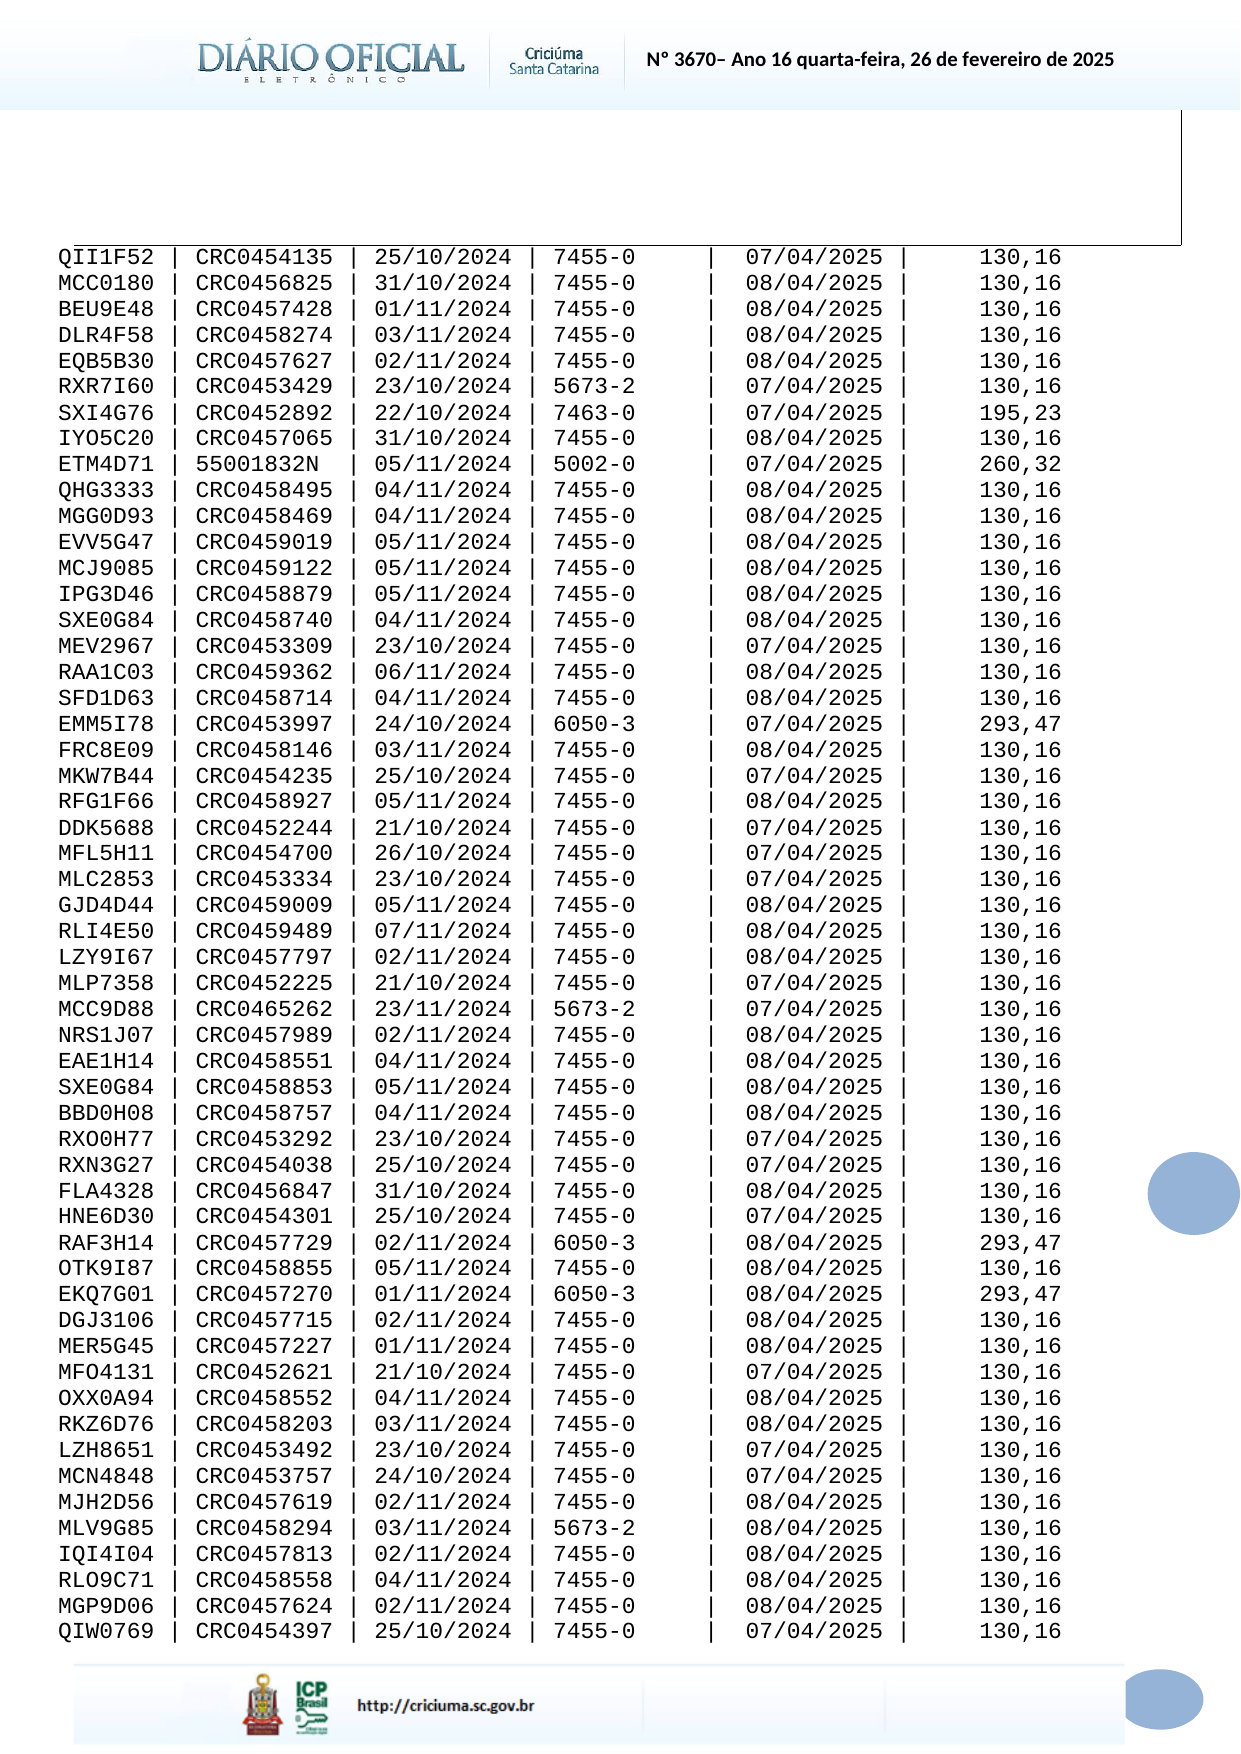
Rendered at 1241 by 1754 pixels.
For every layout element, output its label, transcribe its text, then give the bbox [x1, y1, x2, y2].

text IYO5C20 | CRC0457065 | 31/10/2024 | 7455-0 | 08/04/2025 | 130,16 [44, 427, 1181, 453]
text BEU9E48 | CRC0457428 | 01/11/2024 | 7455-0 | 08/04/2025 | 130,16 [44, 297, 1181, 323]
text EVV5G47 | CRC0459019 | 05/11/2024 | 7455-0 | 08/04/2025 | 130,16 [44, 531, 1181, 556]
text RXN3G27 | CRC0454038 | 25/10/2024 | 7455-0 | 07/04/2025 | 130,16 [44, 1153, 1180, 1179]
text MGG0D93 | CRC0458469 | 04/11/2024 | 7455-0 | 08/04/2025 | 130,16 [44, 504, 1181, 531]
text HNE6D30 | CRC0454301 | 25/10/2024 | 7455-0 | 07/04/2025 | 130,16 [44, 1205, 1171, 1231]
text EAE1H14 | CRC0458551 | 04/11/2024 | 7455-0 | 08/04/2025 | 130,16 [44, 1049, 1181, 1075]
text MCC0180 | CRC0456825 | 31/10/2024 | 7455-0 | 08/04/2025 | 130,16 [44, 271, 1181, 297]
text SXE0G84 | CRC0458853 | 05/11/2024 | 7455-0 | 08/04/2025 | 130,16 [44, 1075, 1181, 1101]
text RAA1C03 | CRC0459362 | 06/11/2024 | 7455-0 | 08/04/2025 | 130,16 [44, 660, 1181, 686]
text MER5G45 | CRC0457227 | 01/11/2024 | 7455-0 | 08/04/2025 | 130,16 [44, 1334, 1181, 1361]
text LZH8651 | CRC0453492 | 23/10/2024 | 7455-0 | 07/04/2025 | 130,16 [44, 1438, 1181, 1464]
text RXR7I60 | CRC0453429 | 23/10/2024 | 5673-2 | 07/04/2025 | 130,16 [44, 375, 1181, 401]
text MJH2D56 | CRC0457619 | 02/11/2024 | 7455-0 | 08/04/2025 | 130,16 [44, 1490, 1181, 1516]
text QIW0769 | CRC0454397 | 25/10/2024 | 7455-0 | 07/04/2025 | 130,16 [44, 1620, 1181, 1646]
text MFO4131 | CRC0452621 | 21/10/2024 | 7455-0 | 07/04/2025 | 130,16 [44, 1361, 1181, 1386]
text MCJ9085 | CRC0459122 | 05/11/2024 | 7455-0 | 08/04/2025 | 130,16 [44, 556, 1181, 582]
text RKZ6D76 | CRC0458203 | 03/11/2024 | 7455-0 | 08/04/2025 | 130,16 [44, 1412, 1181, 1438]
text MCN4848 | CRC0453757 | 24/10/2024 | 7455-0 | 07/04/2025 | 130,16 [44, 1464, 1181, 1490]
text DDK5688 | CRC0452244 | 21/10/2024 | 7455-0 | 07/04/2025 | 130,16 [44, 816, 1181, 842]
text FLA4328 | CRC0456847 | 31/10/2024 | 7455-0 | 08/04/2025 | 130,16 [44, 1179, 1150, 1205]
text MLV9G85 | CRC0458294 | 03/11/2024 | 5673-2 | 08/04/2025 | 130,16 [44, 1516, 1181, 1542]
text MCC9D88 | CRC0465262 | 23/11/2024 | 5673-2 | 07/04/2025 | 130,16 [44, 997, 1181, 1023]
text RAF3H14 | CRC0457729 | 02/11/2024 | 6050-3 | 08/04/2025 | 293,47 [44, 1231, 1181, 1257]
text FRC8E09 | CRC0458146 | 03/11/2024 | 7455-0 | 08/04/2025 | 130,16 [44, 738, 1181, 764]
text MFL5H11 | CRC0454700 | 26/10/2024 | 7455-0 | 07/04/2025 | 130,16 [44, 842, 1181, 868]
text MKW7B44 | CRC0454235 | 25/10/2024 | 7455-0 | 07/04/2025 | 130,16 [44, 764, 1181, 790]
text MLP7358 | CRC0452225 | 21/10/2024 | 7455-0 | 07/04/2025 | 130,16 [44, 971, 1181, 997]
text EQB5B30 | CRC0457627 | 02/11/2024 | 7455-0 | 08/04/2025 | 130,16 [44, 349, 1181, 375]
text IQI4I04 | CRC0457813 | 02/11/2024 | 7455-0 | 08/04/2025 | 130,16 [44, 1542, 1181, 1568]
text MEV2967 | CRC0453309 | 23/10/2024 | 7455-0 | 07/04/2025 | 130,16 [44, 634, 1181, 660]
text EKQ7G01 | CRC0457270 | 01/11/2024 | 6050-3 | 08/04/2025 | 293,47 [44, 1283, 1181, 1309]
text OTK9I87 | CRC0458855 | 05/11/2024 | 7455-0 | 08/04/2025 | 130,16 [44, 1257, 1181, 1283]
text DGJ3106 | CRC0457715 | 02/11/2024 | 7455-0 | 08/04/2025 | 130,16 [44, 1309, 1181, 1334]
text SXE0G84 | CRC0458740 | 04/11/2024 | 7455-0 | 08/04/2025 | 130,16 [44, 608, 1181, 634]
text MGP9D06 | CRC0457624 | 02/11/2024 | 7455-0 | 08/04/2025 | 130,16 [44, 1594, 1181, 1620]
text LZY9I67 | CRC0457797 | 02/11/2024 | 7455-0 | 08/04/2025 | 130,16 [44, 946, 1181, 971]
text DLR4F58 | CRC0458274 | 03/11/2024 | 7455-0 | 08/04/2025 | 130,16 [44, 323, 1181, 349]
text SFD1D63 | CRC0458714 | 04/11/2024 | 7455-0 | 08/04/2025 | 130,16 [44, 686, 1181, 712]
text OXX0A94 | CRC0458552 | 04/11/2024 | 7455-0 | 08/04/2025 | 130,16 [44, 1386, 1181, 1412]
text BBD0H08 | CRC0458757 | 04/11/2024 | 7455-0 | 08/04/2025 | 130,16 [44, 1101, 1181, 1127]
text QHG3333 | CRC0458495 | 04/11/2024 | 7455-0 | 08/04/2025 | 130,16 [44, 479, 1181, 504]
text RLI4E50 | CRC0459489 | 07/11/2024 | 7455-0 | 08/04/2025 | 130,16 [44, 919, 1181, 946]
text SXI4G76 | CRC0452892 | 22/10/2024 | 7463-0 | 07/04/2025 | 195,23 [44, 401, 1181, 427]
text RLO9C71 | CRC0458558 | 04/11/2024 | 7455-0 | 08/04/2025 | 130,16 [44, 1568, 1181, 1594]
text ETM4D71 | 55001832N | 05/11/2024 | 5002-0 | 07/04/2025 | 260,32 [44, 453, 1181, 479]
text GJD4D44 | CRC0459009 | 05/11/2024 | 7455-0 | 08/04/2025 | 130,16 [44, 894, 1181, 919]
text IPG3D46 | CRC0458879 | 05/11/2024 | 7455-0 | 08/04/2025 | 130,16 [44, 582, 1181, 608]
text EMM5I78 | CRC0453997 | 24/10/2024 | 6050-3 | 07/04/2025 | 293,47 [44, 712, 1181, 738]
text NRS1J07 | CRC0457989 | 02/11/2024 | 7455-0 | 08/04/2025 | 130,16 [44, 1023, 1181, 1049]
text RXO0H77 | CRC0453292 | 23/10/2024 | 7455-0 | 07/04/2025 | 130,16 [44, 1127, 1181, 1153]
text MLC2853 | CRC0453334 | 23/10/2024 | 7455-0 | 07/04/2025 | 130,16 [44, 868, 1181, 894]
text QII1F52 | CRC0454135 | 25/10/2024 | 7455-0 | 07/04/2025 | 130,16 [44, 245, 1181, 271]
text RFG1F66 | CRC0458927 | 05/11/2024 | 7455-0 | 08/04/2025 | 130,16 [44, 790, 1181, 816]
